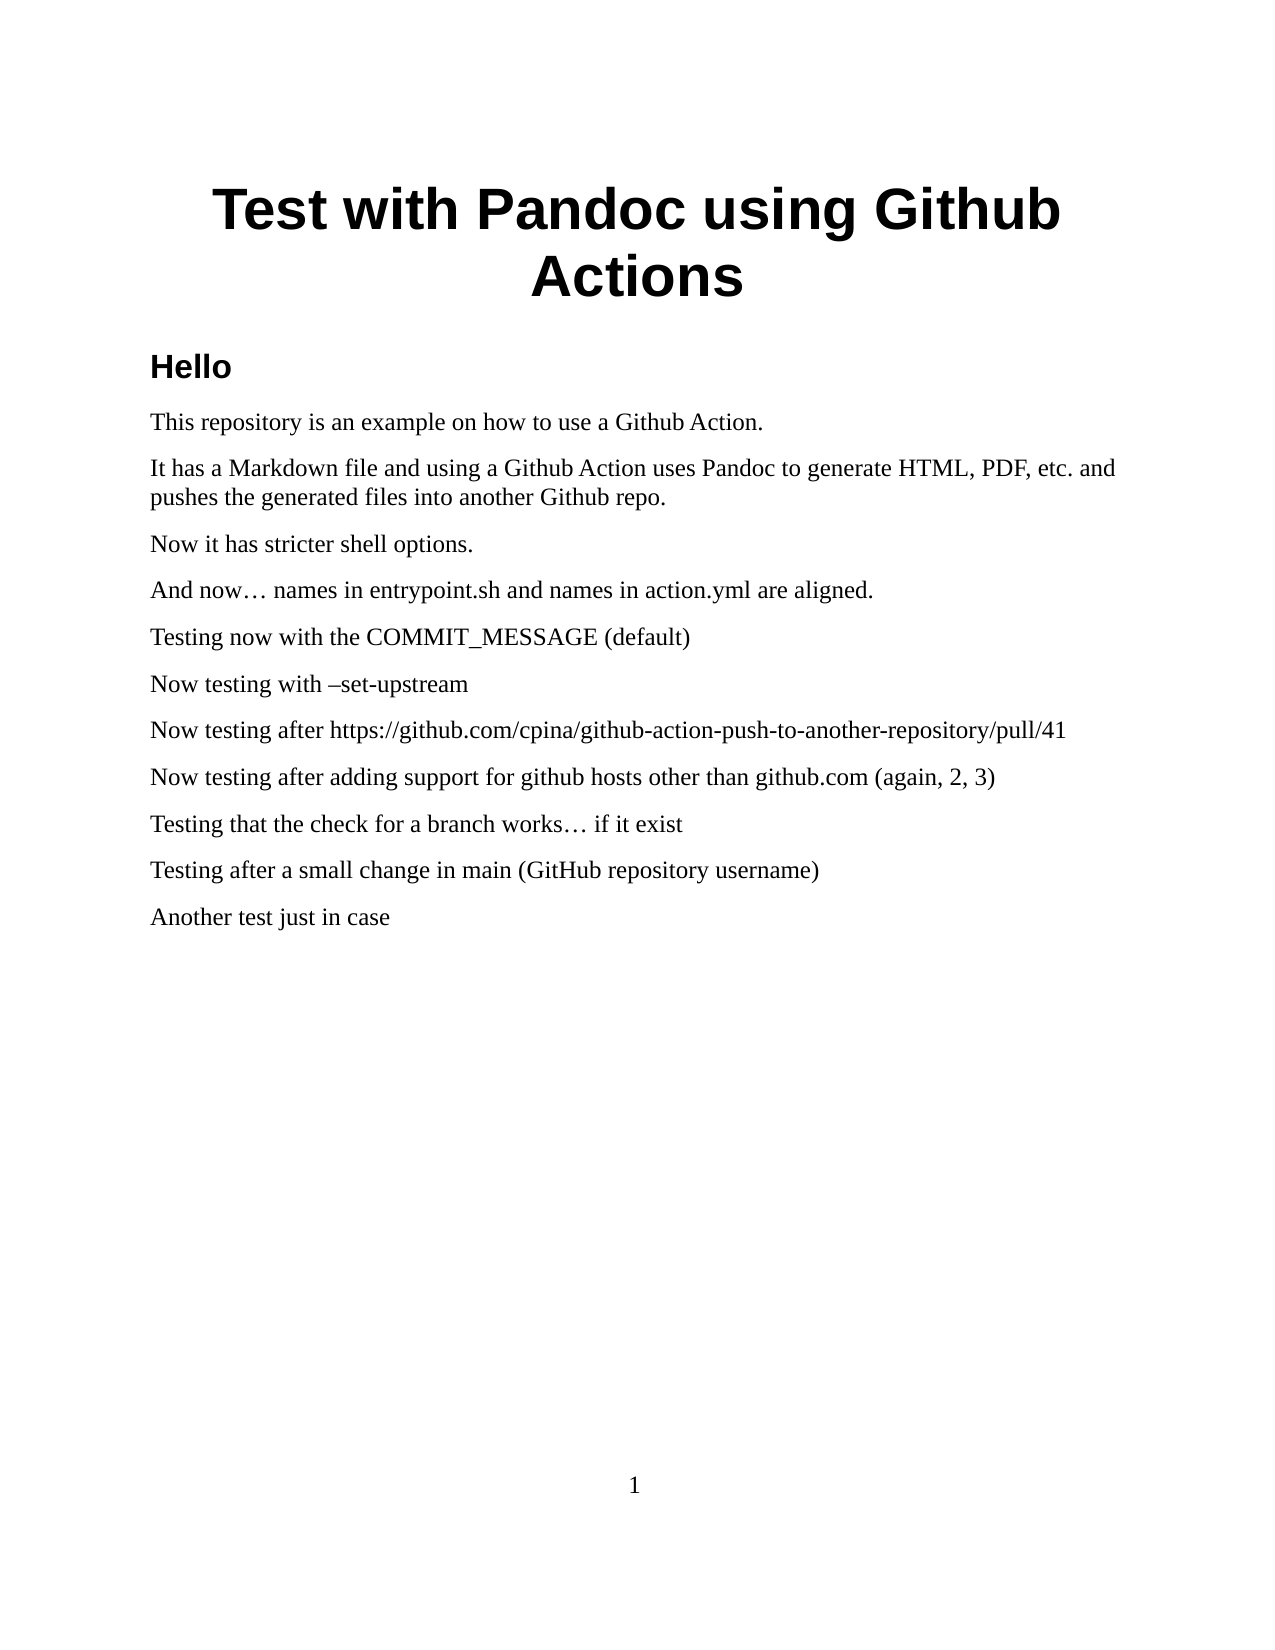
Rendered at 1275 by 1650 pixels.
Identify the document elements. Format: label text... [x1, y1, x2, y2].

text Testing now with the COMMIT_MESSAGE (default) [150, 622, 1125, 651]
text It has a Markdown file and using a Github Action uses Pandoc to generate HTML, PDF, etc. and pushes the generated files into another Github repo. [150, 453, 1125, 511]
text Now it has stricter shell options. [150, 529, 1125, 558]
subtitle Hello [150, 347, 1125, 385]
text And now… names in entrypoint.sh and names in action.yml are aligned. [150, 576, 1125, 604]
text Now testing with –set-upstream [150, 669, 1125, 698]
text Another test just in case [150, 902, 1125, 931]
text This repository is an example on how to use a Github Action. [150, 407, 1125, 436]
title Test with Pandoc using Github Actions [150, 175, 1125, 309]
text Testing that the check for a branch works… if it exist [150, 809, 1125, 838]
text Now testing after https://github.com/cpina/github-action-push-to-another-repository/pull/41 [150, 716, 1125, 744]
text Testing after a small change in main (GitHub repository username) [150, 856, 1125, 884]
text Now testing after adding support for github hosts other than github.com (again, 2, 3) [150, 762, 1125, 791]
